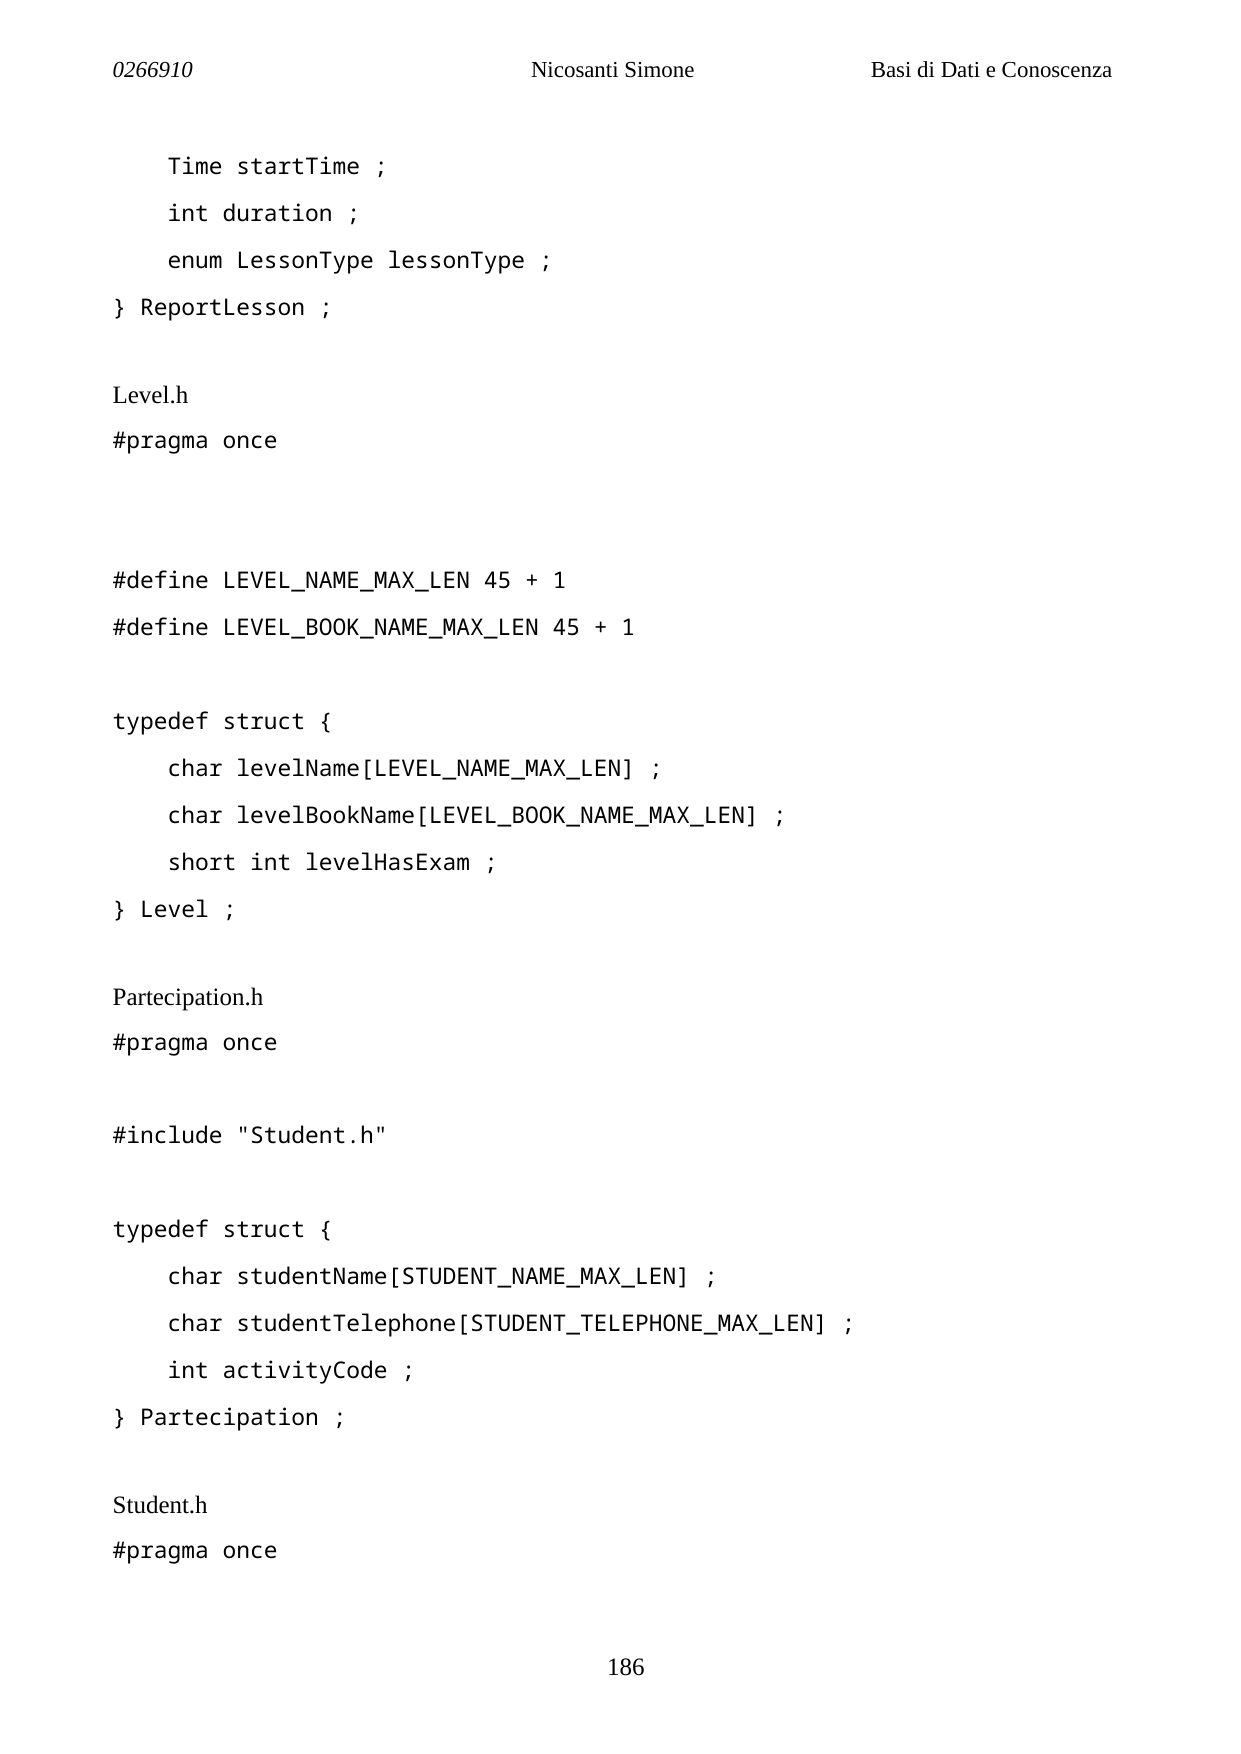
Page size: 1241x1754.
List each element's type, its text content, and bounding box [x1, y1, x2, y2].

text #pragma once [112, 424, 1128, 455]
text } Partecipation ; [112, 1401, 1128, 1432]
text #pragma once [112, 1534, 1128, 1565]
text } ReportLesson ; [112, 291, 1128, 322]
text Time startTime ; [112, 150, 1128, 181]
text enum LessonType lessonType ; [112, 244, 1128, 275]
text Student.h [112, 1491, 1128, 1519]
text int activityCode ; [112, 1354, 1128, 1385]
text #define LEVEL_NAME_MAX_LEN 45 + 1 [112, 564, 1128, 596]
text Partecipation.h [112, 982, 1128, 1011]
text char levelBookName[LEVEL_BOOK_NAME_MAX_LEN] ; [112, 799, 1128, 830]
text typedef struct { [112, 705, 1128, 736]
text char studentTelephone[STUDENT_TELEPHONE_MAX_LEN] ; [112, 1307, 1128, 1338]
text short int levelHasExam ; [112, 846, 1128, 877]
text char studentName[STUDENT_NAME_MAX_LEN] ; [112, 1260, 1128, 1291]
text #define LEVEL_BOOK_NAME_MAX_LEN 45 + 1 [112, 611, 1128, 642]
text int duration ; [112, 197, 1128, 228]
text } Level ; [112, 892, 1128, 924]
text char levelName[LEVEL_NAME_MAX_LEN] ; [112, 752, 1128, 783]
text #pragma once [112, 1026, 1128, 1057]
text Level.h [112, 381, 1128, 409]
text typedef struct { [112, 1213, 1128, 1244]
text #include "Student.h" [112, 1119, 1128, 1151]
